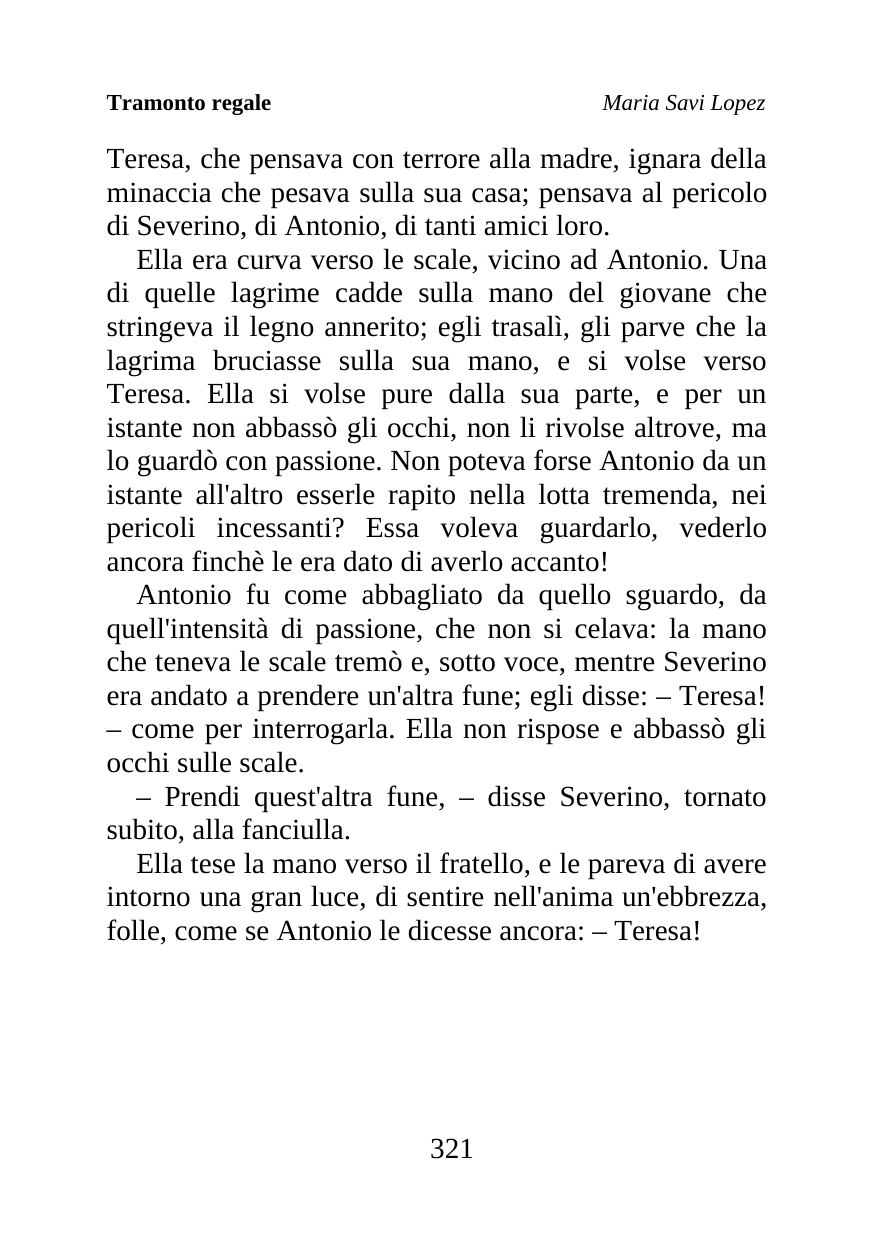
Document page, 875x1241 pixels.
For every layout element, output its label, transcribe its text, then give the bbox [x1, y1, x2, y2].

text Antonio fu come abbagliato da quello sguardo, da quell'intensità di passione, che non si celava: la mano che teneva le scale tremò e, sotto voce, mentre Severino era andato a prendere un'altra fune; egli disse: – Teresa! – come per interrogarla. Ella non rispose e abbassò gli occhi sulle scale. [106, 577, 768, 779]
text Teresa, che pensava con terrore alla madre, ignara della minaccia che pesava sulla sua casa; pensava al pericolo di Severino, di Antonio, di tanti amici loro. [106, 141, 768, 242]
text Ella era curva verso le scale, vicino ad Antonio. Una di quelle lagrime cadde sulla mano del giovane che stringeva il legno annerito; egli trasalì, gli parve che la lagrima bruciasse sulla sua mano, e si volse verso Teresa. Ella si volse pure dalla sua parte, e per un istante non abbassò gli occhi, non li rivolse altrove, ma lo guardò con passione. Non poteva forse Antonio da un istante all'altro esserle rapito nella lotta tremenda, nei pericoli incessanti? Essa voleva guardarlo, vederlo ancora finchè le era dato di averlo accanto! [106, 242, 768, 577]
text Ella tese la mano verso il fratello, e le pareva di avere intorno una gran luce, di sentire nell'anima un'ebbrezza, folle, come se Antonio le dicesse ancora: – Teresa! [106, 846, 768, 946]
text – Prendi quest'altra fune, – disse Severino, tornato subito, alla fanciulla. [106, 779, 768, 846]
